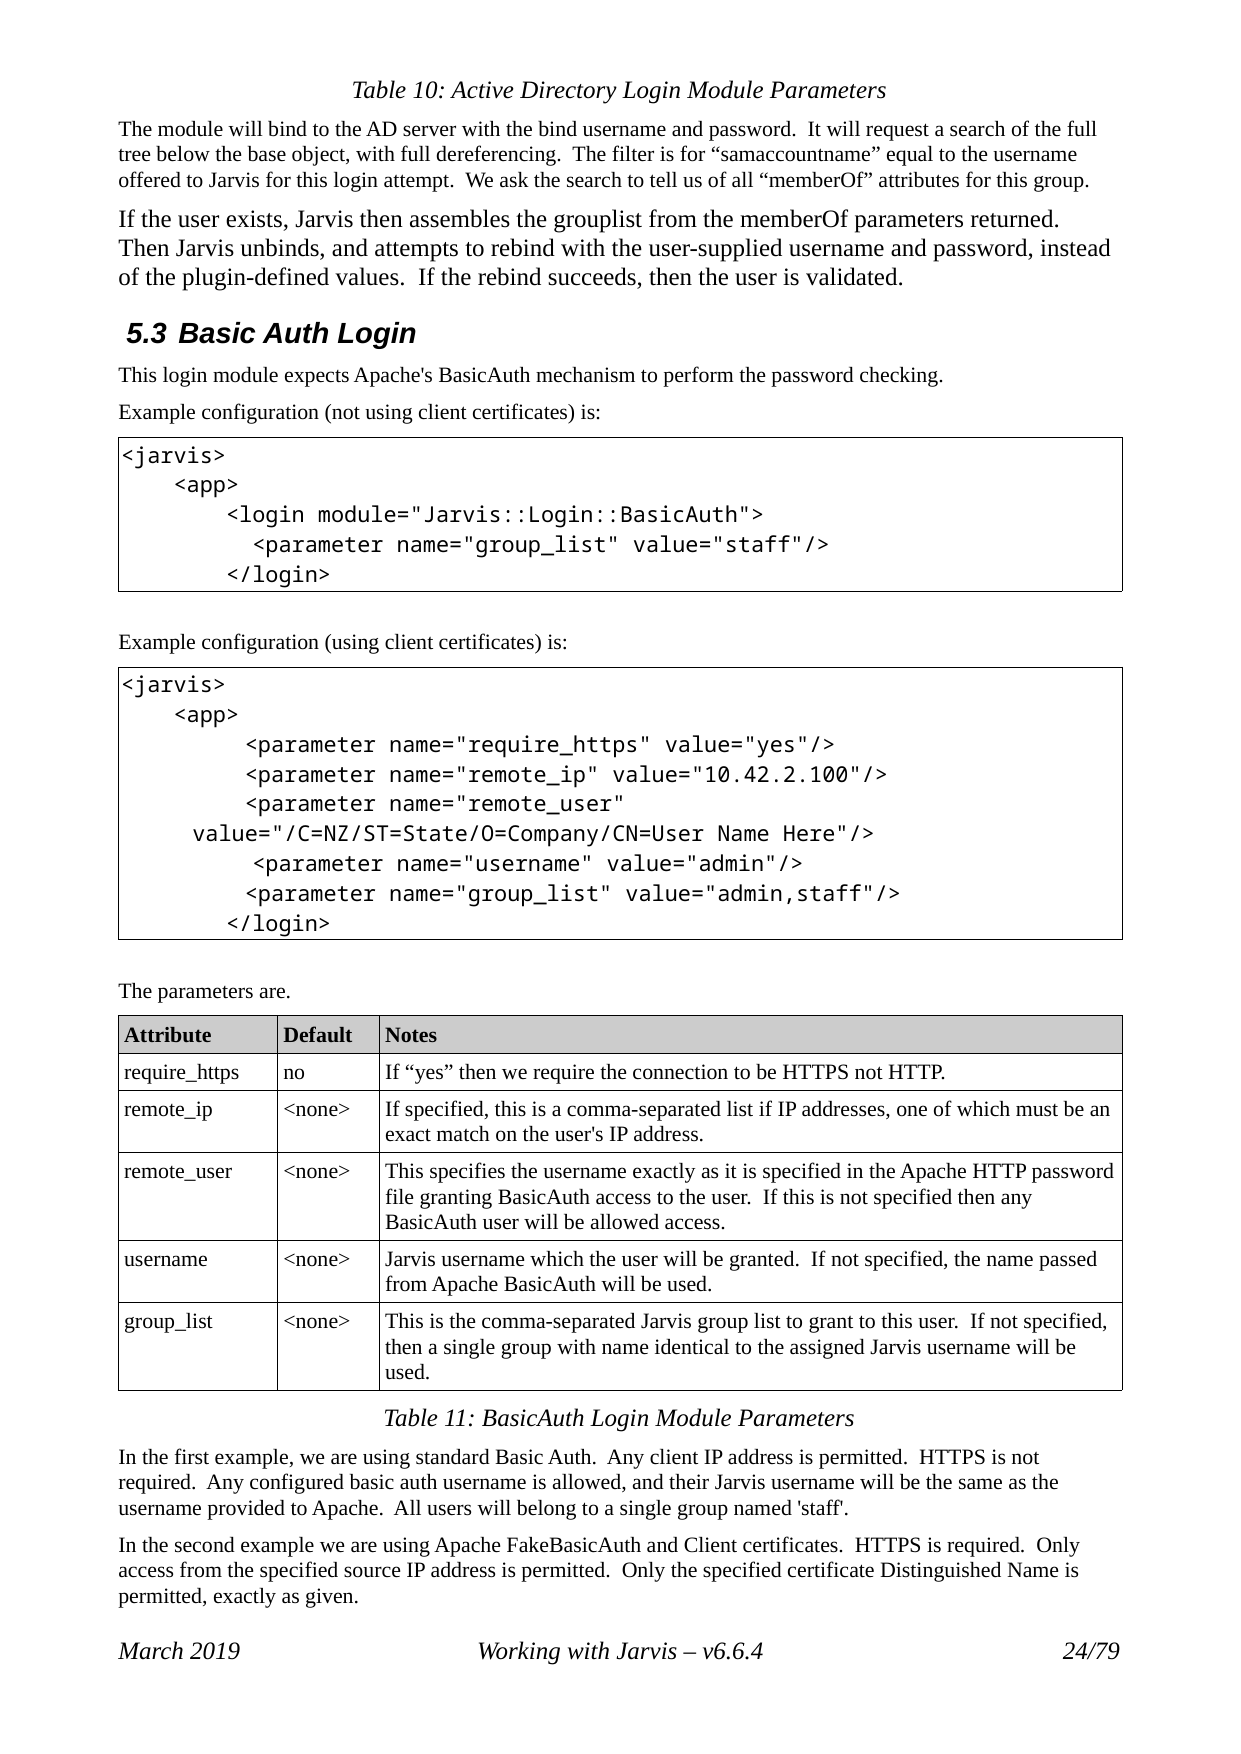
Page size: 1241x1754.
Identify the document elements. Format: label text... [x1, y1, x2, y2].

table_header Attribute [119, 1016, 277, 1053]
table_cell <none> [278, 1091, 379, 1152]
text Table 11: BasicAuth Login Module Parameters [118, 1403, 1122, 1432]
table_cell This specifies the username exactly as it is specified in the Apache HTTP password file granting BasicAuth access to the user. If this is not specified then any BasicAuth user will be allowed access. [380, 1153, 1122, 1240]
text Example configuration (using client certificates) is: [118, 629, 1122, 654]
text Example configuration (not using client certificates) is: [118, 399, 1122, 424]
text <parameter name="group_list" value="admin,staff"/> [119, 875, 1122, 905]
text <jarvis> [119, 668, 1122, 696]
table_cell <none> [278, 1241, 379, 1302]
text <parameter name="require_https" value="yes"/> [119, 726, 1122, 756]
text value="/C=NZ/ST=State/O=Company/CN=User Name Here"/> [119, 816, 1122, 845]
table_cell remote_ip [119, 1091, 277, 1152]
text If the user exists, Jarvis then assembles the grouplist from the memberOf parameters returned. Then Jarvis unbinds, and attempts to rebind with the user-supplied username and password, instead of the plugin-defined values. If the rebind succeeds, then the user is validated. [118, 204, 1122, 291]
table_cell no [278, 1054, 379, 1090]
table_cell If “yes” then we require the connection to be HTTPS not HTTP. [380, 1054, 1122, 1090]
table_header Notes [380, 1016, 1122, 1053]
text <parameter name="group_list" value="staff"/> [119, 526, 1122, 556]
text <parameter name="username" value="admin"/> [119, 845, 1122, 875]
table_cell <none> [278, 1303, 379, 1390]
text In the first example, we are using standard Basic Auth. Any client IP address is permitted. HTTPS is not required. Any configured basic auth username is allowed, and their Jarvis username will be the same as the username provided to Apache. All users will belong to a single group named 'staff'. [118, 1444, 1122, 1520]
table_cell <none> [278, 1153, 379, 1240]
text </login> [119, 556, 1122, 591]
text <app> [119, 467, 1122, 497]
text <parameter name="remote_user" [119, 786, 1122, 816]
text This login module expects Apache's BasicAuth mechanism to perform the password checking. [118, 362, 1122, 387]
table_cell group_list [119, 1303, 277, 1390]
table_cell remote_user [119, 1153, 277, 1240]
table_header Default [278, 1016, 379, 1053]
text <jarvis> [119, 438, 1122, 467]
subtitle Basic Auth Login [118, 316, 1122, 349]
text The module will bind to the AD server with the bind username and password. It will request a search of the full tree below the base object, with full dereferencing. The filter is for “samaccountname” equal to the username offered to Jarvis for this login attempt. We ask the search to tell us of all “memberOf” attributes for this group. [118, 116, 1122, 192]
text <app> [119, 696, 1122, 726]
table_cell If specified, this is a comma-separated list if IP addresses, one of which must be an exact match on the user's IP address. [380, 1091, 1122, 1152]
text Table 10: Active Directory Login Module Parameters [118, 75, 1122, 104]
table_cell This is the comma-separated Jarvis group list to grant to this user. If not specified, then a single group with name identical to the assigned Jarvis username will be used. [380, 1303, 1122, 1390]
table_cell require_https [119, 1054, 277, 1090]
text <parameter name="remote_ip" value="10.42.2.100"/> [119, 756, 1122, 786]
text </login> [119, 905, 1122, 939]
text <login module="Jarvis::Login::BasicAuth"> [119, 497, 1122, 526]
text The parameters are. [118, 978, 1122, 1003]
table_cell Jarvis username which the user will be granted. If not specified, the name passed from Apache BasicAuth will be used. [380, 1241, 1122, 1302]
table_cell username [119, 1241, 277, 1302]
text In the second example we are using Apache FakeBasicAuth and Client certificates. HTTPS is required. Only access from the specified source IP address is permitted. Only the specified certificate Distinguished Name is permitted, exactly as given. [118, 1532, 1122, 1608]
